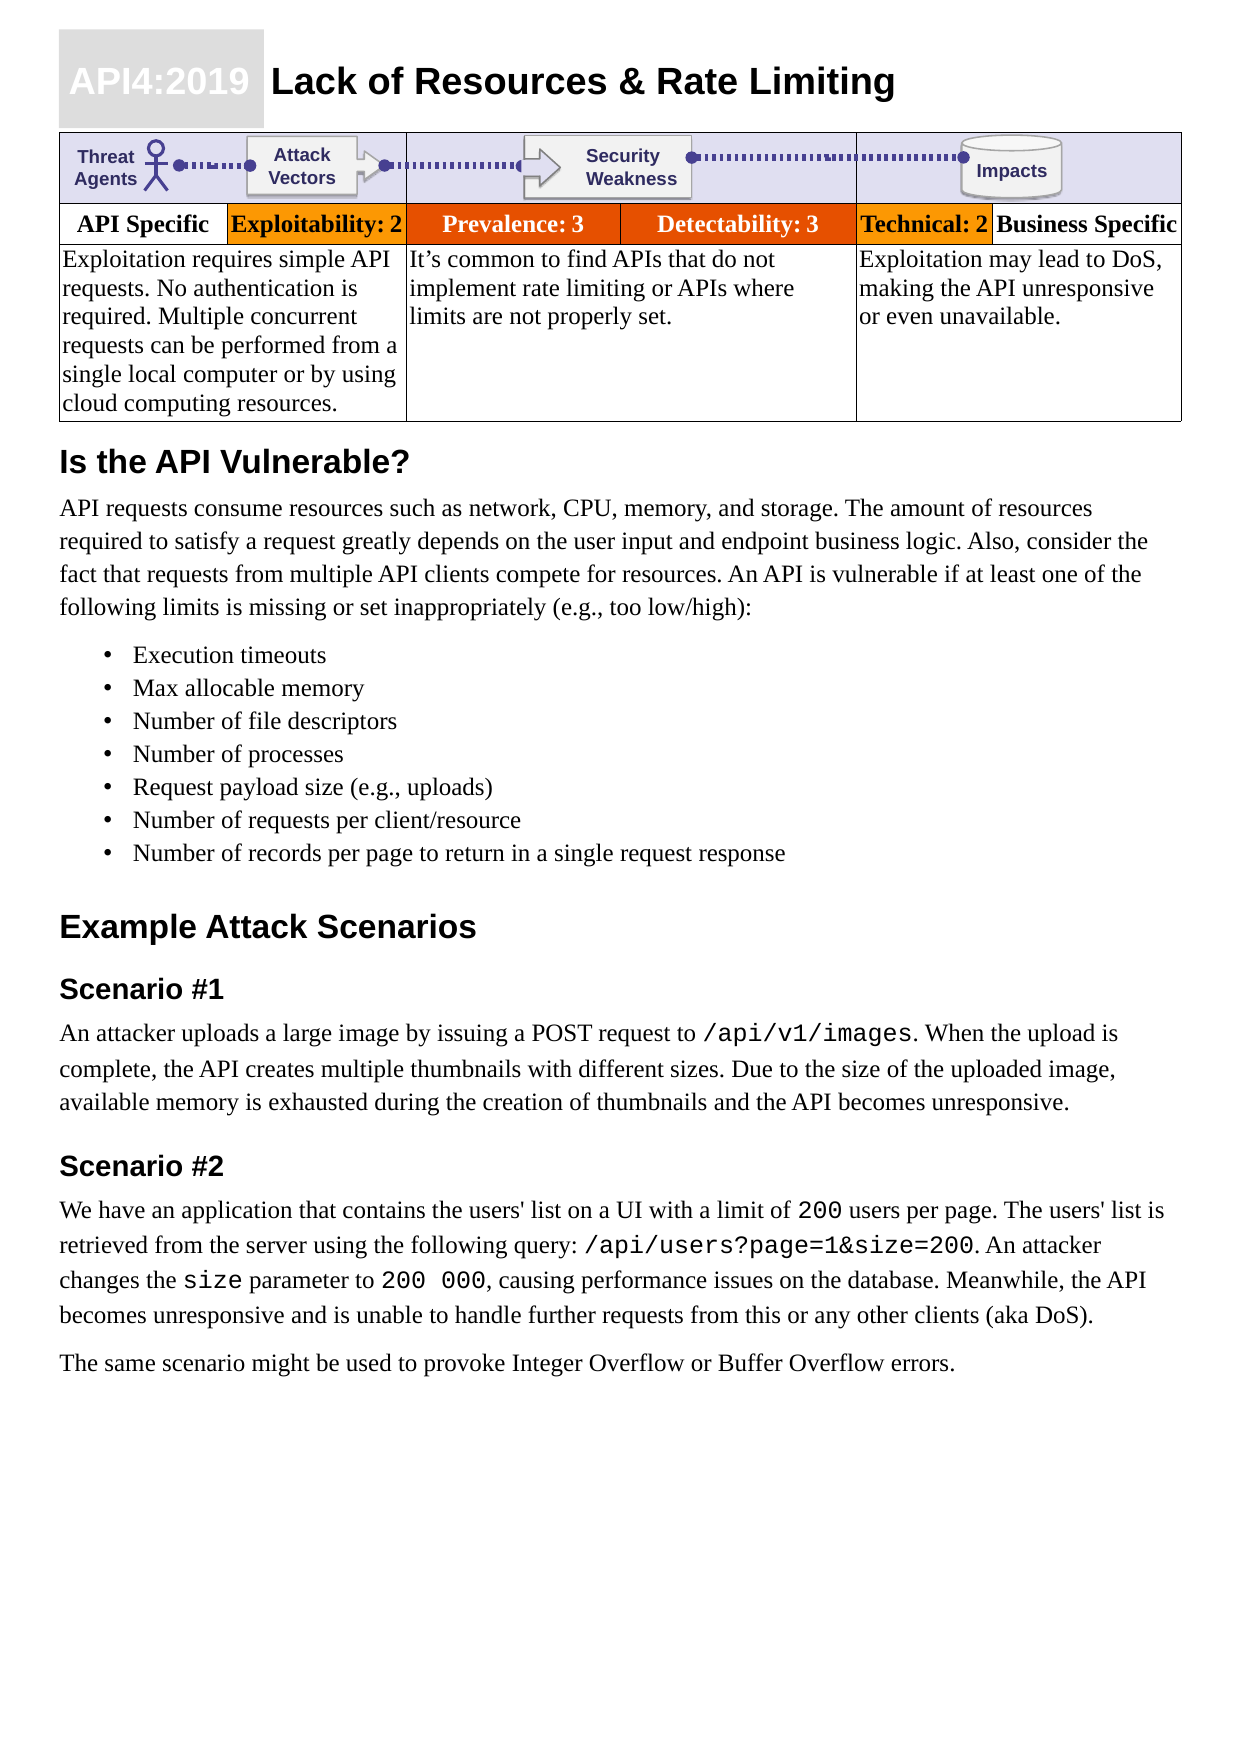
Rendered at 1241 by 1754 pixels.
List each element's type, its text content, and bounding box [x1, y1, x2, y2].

list Number of processes [103, 739, 1181, 768]
table_cell Prevalence: 3 [407, 204, 620, 244]
table_cell Exploitation requires simple API requests. No authentication is required. Multiple concurrent requests can be performed from a single local computer or by using cloud computing resources. [60, 245, 406, 421]
table_header [227, 133, 406, 203]
list Request payload size (e.g., uploads) [103, 772, 1181, 801]
subtitle Example Attack Scenarios [59, 907, 1181, 945]
list Max allocable memory [103, 673, 1181, 702]
table_cell API Specific [60, 204, 227, 244]
table_cell Technical: 2 [857, 204, 992, 244]
subtitle Is the API Vulnerable? [59, 442, 1181, 481]
text We have an application that contains the users' list on a UI with a limit of 200 users per page. The users' list is retrieved from the server using the following query: /api/users?page=1&size=200. An attacker changes the size parameter to 200 000, causing performance issues on the database. Meanwhile, the API becomes unresponsive and is unable to handle further requests from this or any other clients (aka DoS). [59, 1195, 1181, 1329]
table_cell Exploitation may lead to DoS, making the API unresponsive or even unavailable. [857, 245, 1181, 421]
table_cell Exploitability: 2 [228, 204, 406, 244]
text An attacker uploads a large image by issuing a POST request to /api/v1/images. When the upload is complete, the API creates multiple thumbnails with different sizes. Due to the size of the uploaded image, available memory is exhausted during the creation of thumbnails and the API becomes unresponsive. [59, 1018, 1181, 1115]
list Execution timeouts [103, 640, 1181, 669]
table_header [60, 133, 227, 203]
table_header [620, 133, 856, 203]
table_cell Business Specific [993, 204, 1181, 244]
list Number of records per page to return in a single request response [103, 838, 1181, 867]
list Number of requests per client/resource [103, 805, 1181, 834]
table_header [407, 133, 620, 203]
list Number of file descriptors [103, 706, 1181, 735]
text The same scenario might be used to provoke Integer Overflow or Buffer Overflow errors. [59, 1348, 1181, 1377]
text API requests consume resources such as network, CPU, memory, and storage. The amount of resources required to satisfy a request greatly depends on the user input and endpoint business logic. Also, consider the fact that requests from multiple API clients compete for resources. An API is vulnerable if at least one of the following limits is missing or set inappropriately (e.g., too low/high): [59, 493, 1181, 621]
subtitle Scenario #2 [59, 1149, 1181, 1183]
subtitle Scenario #1 [59, 972, 1181, 1006]
table_cell Detectability: 3 [621, 204, 856, 244]
table_cell It’s common to find APIs that do not implement rate limiting or APIs where limits are not properly set. [407, 245, 856, 421]
table_header [857, 133, 992, 203]
table_header [992, 133, 1181, 203]
